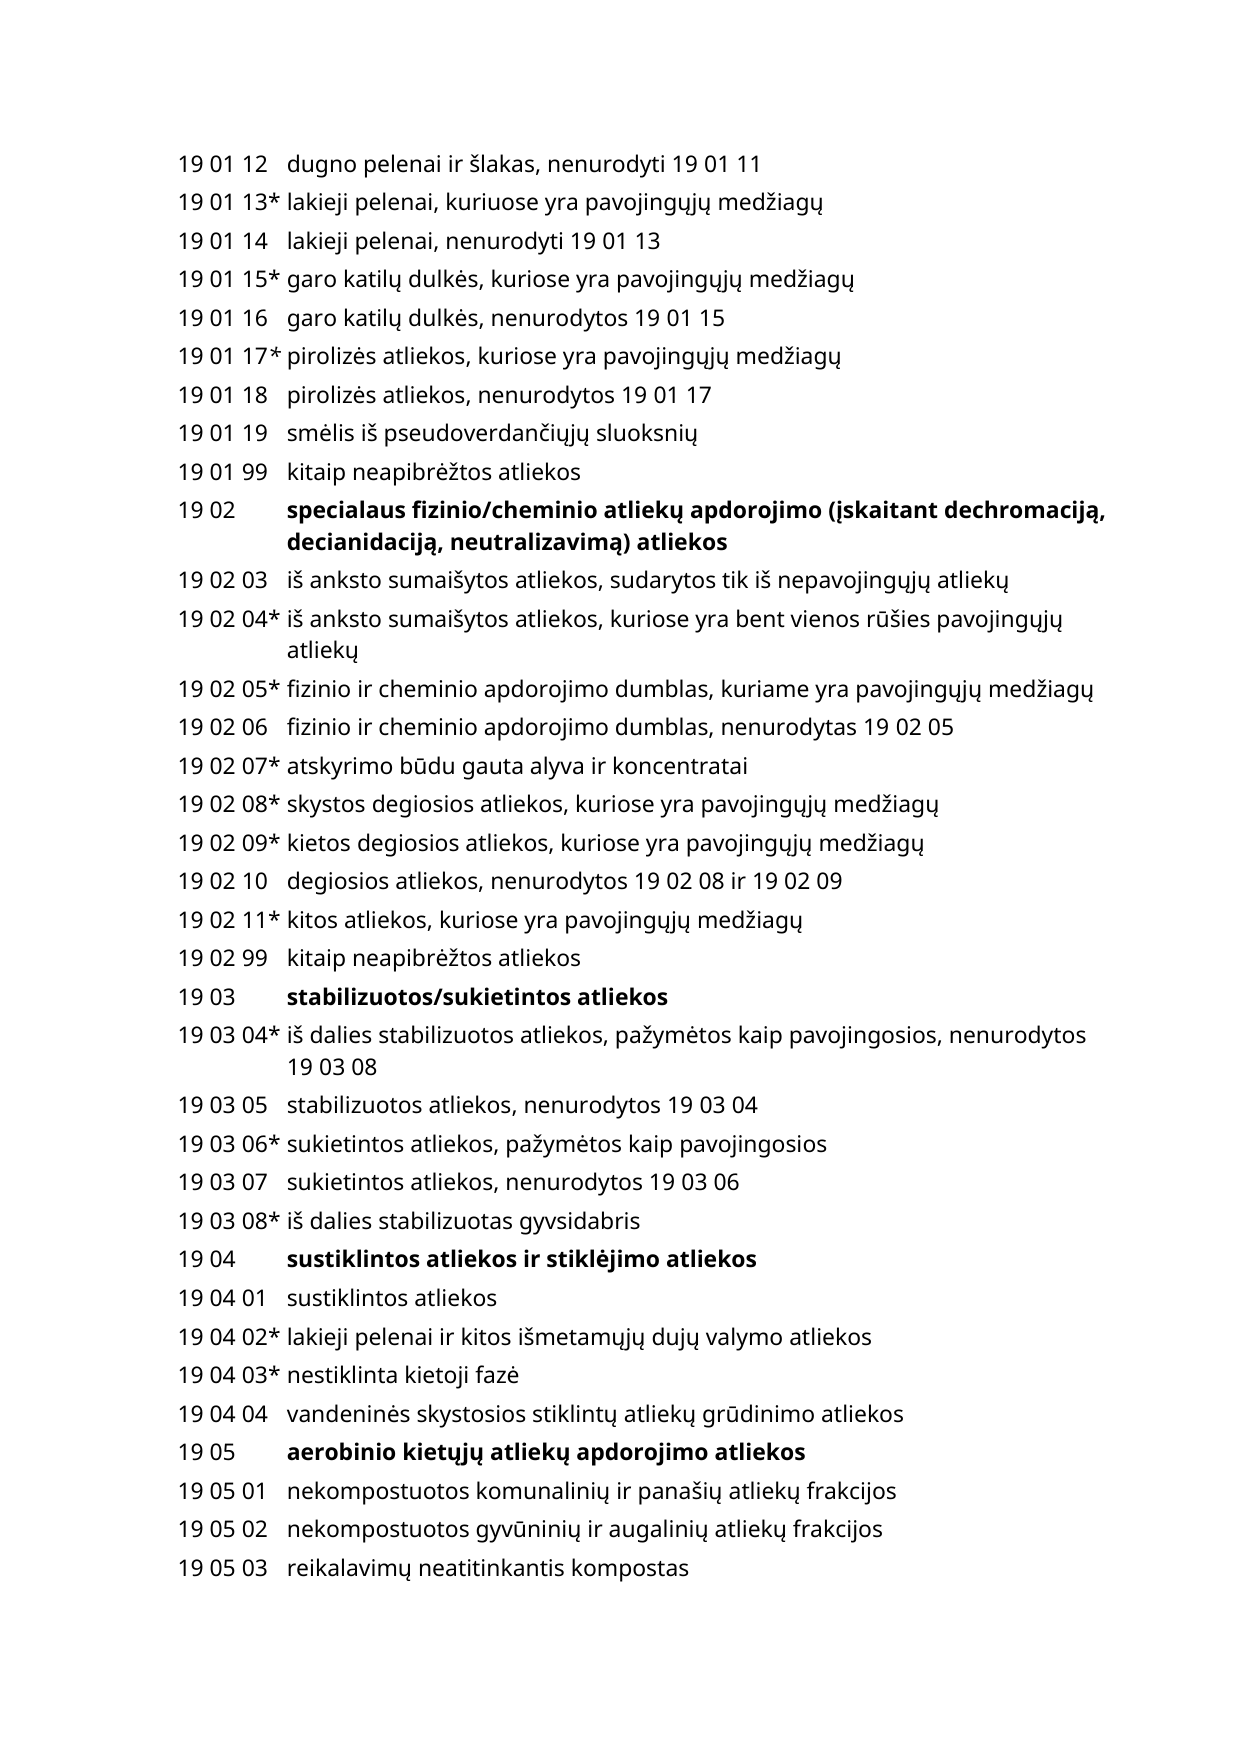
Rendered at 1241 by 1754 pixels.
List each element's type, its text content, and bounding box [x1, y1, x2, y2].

table_cell 19 03 04* [177, 1012, 287, 1082]
table_cell garo katilų dulkės, kuriose yra pavojingųjų medžiagų [287, 256, 1122, 294]
table_cell aerobinio kietųjų atliekų apdorojimo atliekos [287, 1429, 1122, 1467]
table_cell kitaip neapibrėžtos atliekos [287, 935, 1122, 974]
table_cell 19 02 03 [177, 557, 287, 596]
table_cell 19 03 [177, 974, 287, 1012]
table_cell 19 01 99 [177, 449, 287, 487]
table_cell 19 02 04* [177, 596, 287, 665]
table_cell dugno pelenai ir šlakas, nenurodyti 19 01 11 [287, 148, 1122, 179]
table_cell 19 02 05* [177, 665, 287, 704]
table_cell sustiklintos atliekos ir stiklėjimo atliekos [287, 1236, 1122, 1275]
table_cell 19 03 07 [177, 1159, 287, 1198]
table_cell reikalavimų neatitinkantis kompostas [287, 1545, 1122, 1583]
table_cell fizinio ir cheminio apdorojimo dumblas, nenurodytas 19 02 05 [287, 704, 1122, 742]
table_cell 19 02 08* [177, 781, 287, 819]
table_cell 19 04 03* [177, 1352, 287, 1390]
table_cell nekompostuotos gyvūninių ir augalinių atliekų frakcijos [287, 1506, 1122, 1544]
table_cell kietos degiosios atliekos, kuriose yra pavojingųjų medžiagų [287, 820, 1122, 858]
table_cell 19 01 14 [177, 218, 287, 256]
table_cell nestiklinta kietoji fazė [287, 1352, 1122, 1390]
table_cell 19 01 19 [177, 410, 287, 449]
table_cell sukietintos atliekos, pažymėtos kaip pavojingosios [287, 1121, 1122, 1159]
table_cell skystos degiosios atliekos, kuriose yra pavojingųjų medžiagų [287, 781, 1122, 819]
table_cell iš dalies stabilizuotos atliekos, pažymėtos kaip pavojingosios, nenurodytos 19 03 08 [287, 1012, 1122, 1082]
table_cell [287, 1583, 1122, 1590]
table_cell 19 05 02 [177, 1506, 287, 1544]
table_cell 19 02 11* [177, 897, 287, 935]
table_cell specialaus fizinio/cheminio atliekų apdorojimo (įskaitant dechromaciją, decianidaciją, neutralizavimą) atliekos [287, 487, 1122, 557]
table_cell stabilizuotos/sukietintos atliekos [287, 974, 1122, 1012]
table_cell degiosios atliekos, nenurodytos 19 02 08 ir 19 02 09 [287, 858, 1122, 897]
table_cell sustiklintos atliekos [287, 1275, 1122, 1313]
table_cell iš dalies stabilizuotas gyvsidabris [287, 1198, 1122, 1236]
table_cell 19 02 10 [177, 858, 287, 897]
table_cell pirolizės atliekos, nenurodytos 19 01 17 [287, 372, 1122, 410]
table_cell lakieji pelenai ir kitos išmetamųjų dujų valymo atliekos [287, 1313, 1122, 1352]
table_cell 19 03 08* [177, 1198, 287, 1236]
table_cell nekompostuotos komunalinių ir panašių atliekų frakcijos [287, 1468, 1122, 1506]
table_cell sukietintos atliekos, nenurodytos 19 03 06 [287, 1159, 1122, 1198]
table_cell 19 05 [177, 1429, 287, 1467]
table_cell 19 01 18 [177, 372, 287, 410]
table_cell lakieji pelenai, nenurodyti 19 01 13 [287, 218, 1122, 256]
table_cell 19 01 12 [177, 148, 287, 179]
table_cell lakieji pelenai, kuriuose yra pavojingųjų medžiagų [287, 179, 1122, 217]
table_cell smėlis iš pseudoverdančiųjų sluoksnių [287, 410, 1122, 449]
table_cell 19 03 05 [177, 1082, 287, 1121]
table_cell vandeninės skystosios stiklintų atliekų grūdinimo atliekos [287, 1390, 1122, 1429]
table_cell 19 04 [177, 1236, 287, 1275]
table_cell 19 05 01 [177, 1468, 287, 1506]
table_cell 19 02 09* [177, 820, 287, 858]
table_cell [177, 1583, 287, 1590]
table_cell fizinio ir cheminio apdorojimo dumblas, kuriame yra pavojingųjų medžiagų [287, 665, 1122, 704]
table_cell kitaip neapibrėžtos atliekos [287, 449, 1122, 487]
table_cell iš anksto sumaišytos atliekos, sudarytos tik iš nepavojingųjų atliekų [287, 557, 1122, 596]
table_cell kitos atliekos, kuriose yra pavojingųjų medžiagų [287, 897, 1122, 935]
table_cell stabilizuotos atliekos, nenurodytos 19 03 04 [287, 1082, 1122, 1121]
table_cell 19 01 17* [177, 333, 287, 372]
table_cell atskyrimo būdu gauta alyva ir koncentratai [287, 743, 1122, 781]
table_cell 19 02 99 [177, 935, 287, 974]
table_cell 19 05 03 [177, 1545, 287, 1583]
table_cell 19 04 02* [177, 1313, 287, 1352]
table_cell 19 04 04 [177, 1390, 287, 1429]
table_cell 19 01 15* [177, 256, 287, 294]
table_cell iš anksto sumaišytos atliekos, kuriose yra bent vienos rūšies pavojingųjų atliekų [287, 596, 1122, 665]
table_cell 19 03 06* [177, 1121, 287, 1159]
table_cell 19 02 06 [177, 704, 287, 742]
table_cell 19 01 13* [177, 179, 287, 217]
table_cell 19 01 16 [177, 295, 287, 333]
table_cell pirolizės atliekos, kuriose yra pavojingųjų medžiagų [287, 333, 1122, 372]
table_cell garo katilų dulkės, nenurodytos 19 01 15 [287, 295, 1122, 333]
table_cell 19 02 [177, 487, 287, 557]
table_cell 19 04 01 [177, 1275, 287, 1313]
table_cell 19 02 07* [177, 743, 287, 781]
